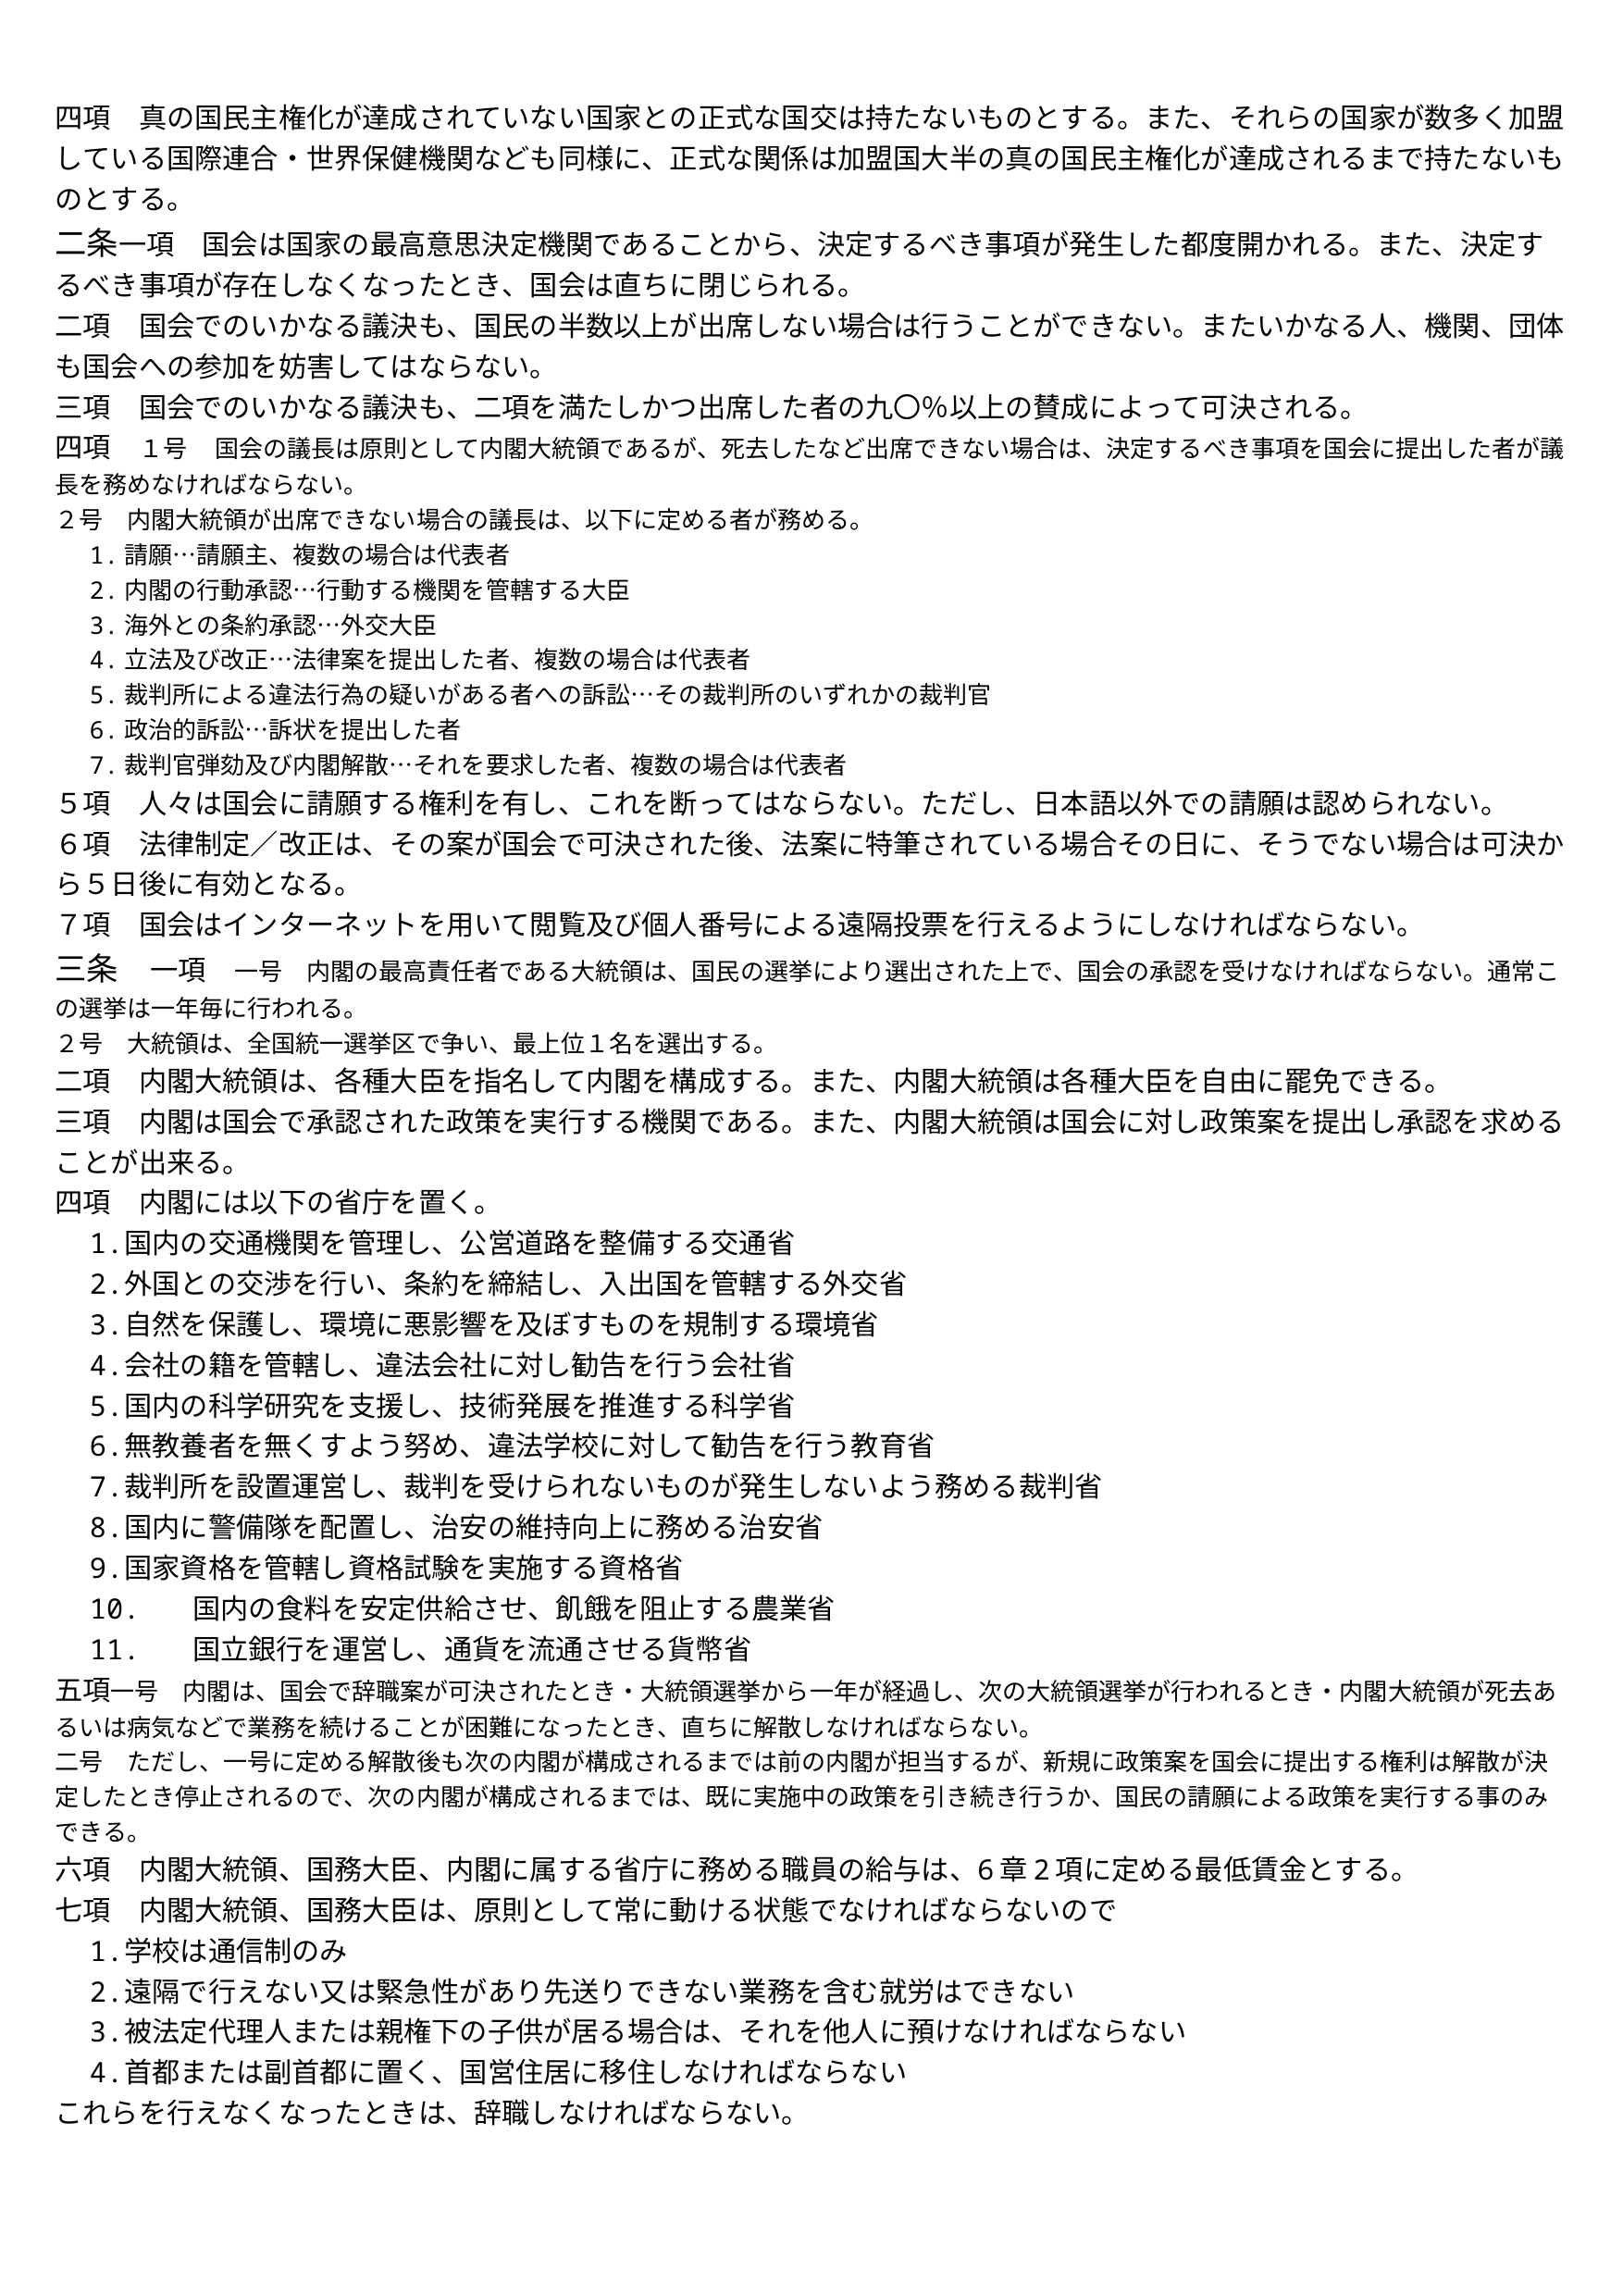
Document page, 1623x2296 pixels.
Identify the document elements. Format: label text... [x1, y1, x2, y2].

text ２号 内閣大統領が出席できない場合の議長は、以下に定める者が務める。 [55, 501, 1568, 536]
list 国内の科学研究を支援し、技術発展を推進する科学省 [90, 1384, 1568, 1424]
list 裁判所による違法行為の疑いがある者への訴訟…その裁判所のいずれかの裁判官 [90, 676, 1568, 711]
list 首都または副首都に置く、国営住居に移住しなければならない [90, 2051, 1568, 2091]
text 二号 ただし、一号に定める解散後も次の内閣が構成されるまでは前の内閣が担当するが、新規に政策案を国会に提出する権利は解散が決定したとき停止されるので、次の内閣が構成されるまでは、既に実施中の政策を引き続き行うか、国民の請願による政策を実行する事のみできる。 [55, 1743, 1568, 1848]
list 遠隔で行えない又は緊急性があり先送りできない業務を含む就労はできない [90, 1969, 1568, 2010]
text 四項 真の国民主権化が達成されていない国家との正式な国交は持たないものとする。また、それらの国家が数多く加盟している国際連合・世界保健機関なども同様に、正式な関係は加盟国大半の真の国民主権化が達成されるまで持たないものとする。 [55, 96, 1568, 217]
text 五項一号 内閣は、国会で辞職案が可決されたとき・大統領選挙から一年が経過し、次の大統領選挙が行われるとき・内閣大統領が死去あるいは病気などで業務を続けることが困難になったとき、直ちに解散しなければならない。 [55, 1668, 1568, 1743]
text 二項 内閣大統領は、各種大臣を指名して内閣を構成する。また、内閣大統領は各種大臣を自由に罷免できる。 [55, 1059, 1568, 1099]
list 立法及び改正…法律案を提出した者、複数の場合は代表者 [90, 641, 1568, 676]
list 被法定代理人または親権下の子供が居る場合は、それを他人に預けなければならない [90, 2010, 1568, 2051]
list 内閣の行動承認…行動する機関を管轄する大臣 [90, 571, 1568, 606]
list 裁判所を設置運営し、裁判を受けられないものが発生しないよう務める裁判省 [90, 1465, 1568, 1506]
text 六項 内閣大統領、国務大臣、内閣に属する省庁に務める職員の給与は、6章2項に定める最低賃金とする。 [55, 1848, 1568, 1888]
text 二項 国会でのいかなる議決も、国民の半数以上が出席しない場合は行うことができない。またいかなる人、機関、団体も国会への参加を妨害してはならない。 [55, 304, 1568, 385]
list 国内の食料を安定供給させ、飢餓を阻止する農業省 [90, 1586, 1568, 1627]
list 裁判官弾劾及び内閣解散…それを要求した者、複数の場合は代表者 [90, 746, 1568, 781]
text 三条 一項 一号 内閣の最高責任者である大統領は、国民の選挙により選出された上で、国会の承認を受けなければならない。通常この選挙は一年毎に行われる。 [55, 943, 1568, 1024]
text ７項 国会はインターネットを用いて閲覧及び個人番号による遠隔投票を行えるようにしなければならない。 [55, 903, 1568, 943]
text ５項 人々は国会に請願する権利を有し、これを断ってはならない。ただし、日本語以外での請願は認められない。 [55, 781, 1568, 822]
text これらを行えなくなったときは、辞職しなければならない。 [55, 2091, 1568, 2131]
list 自然を保護し、環境に悪影響を及ぼすものを規制する環境省 [90, 1302, 1568, 1343]
text 三項 国会でのいかなる議決も、二項を満たしかつ出席した者の九〇％以上の賛成によって可決される。 [55, 385, 1568, 426]
text 七項 内閣大統領、国務大臣は、原則として常に動ける状態でなければならないので [55, 1888, 1568, 1929]
list 無教養者を無くすよう努め、違法学校に対して勧告を行う教育省 [90, 1424, 1568, 1465]
list 国家資格を管轄し資格試験を実施する資格省 [90, 1545, 1568, 1586]
text 二条一項 国会は国家の最高意思決定機関であることから、決定するべき事項が発生した都度開かれる。また、決定するべき事項が存在しなくなったとき、国会は直ちに閉じられる。 [55, 217, 1568, 304]
list 国内の交通機関を管理し、公営道路を整備する交通省 [90, 1221, 1568, 1261]
list 請願…請願主、複数の場合は代表者 [90, 536, 1568, 571]
text ２号 大統領は、全国統一選挙区で争い、最上位１名を選出する。 [55, 1024, 1568, 1059]
list 学校は通信制のみ [90, 1929, 1568, 1969]
list 会社の籍を管轄し、違法会社に対し勧告を行う会社省 [90, 1343, 1568, 1384]
list 政治的訴訟…訴状を提出した者 [90, 711, 1568, 746]
list 海外との条約承認…外交大臣 [90, 606, 1568, 641]
text ６項 法律制定／改正は、その案が国会で可決された後、法案に特筆されている場合その日に、そうでない場合は可決から５日後に有効となる。 [55, 822, 1568, 903]
text 四項 内閣には以下の省庁を置く。 [55, 1181, 1568, 1221]
list 国内に警備隊を配置し、治安の維持向上に務める治安省 [90, 1506, 1568, 1545]
text 四項 １号 国会の議長は原則として内閣大統領であるが、死去したなど出席できない場合は、決定するべき事項を国会に提出した者が議長を務めなければならない。 [55, 426, 1568, 501]
list 外国との交渉を行い、条約を締結し、入出国を管轄する外交省 [90, 1261, 1568, 1302]
text 三項 内閣は国会で承認された政策を実行する機関である。また、内閣大統領は国会に対し政策案を提出し承認を求めることが出来る。 [55, 1099, 1568, 1181]
list 国立銀行を運営し、通貨を流通させる貨幣省 [90, 1627, 1568, 1668]
